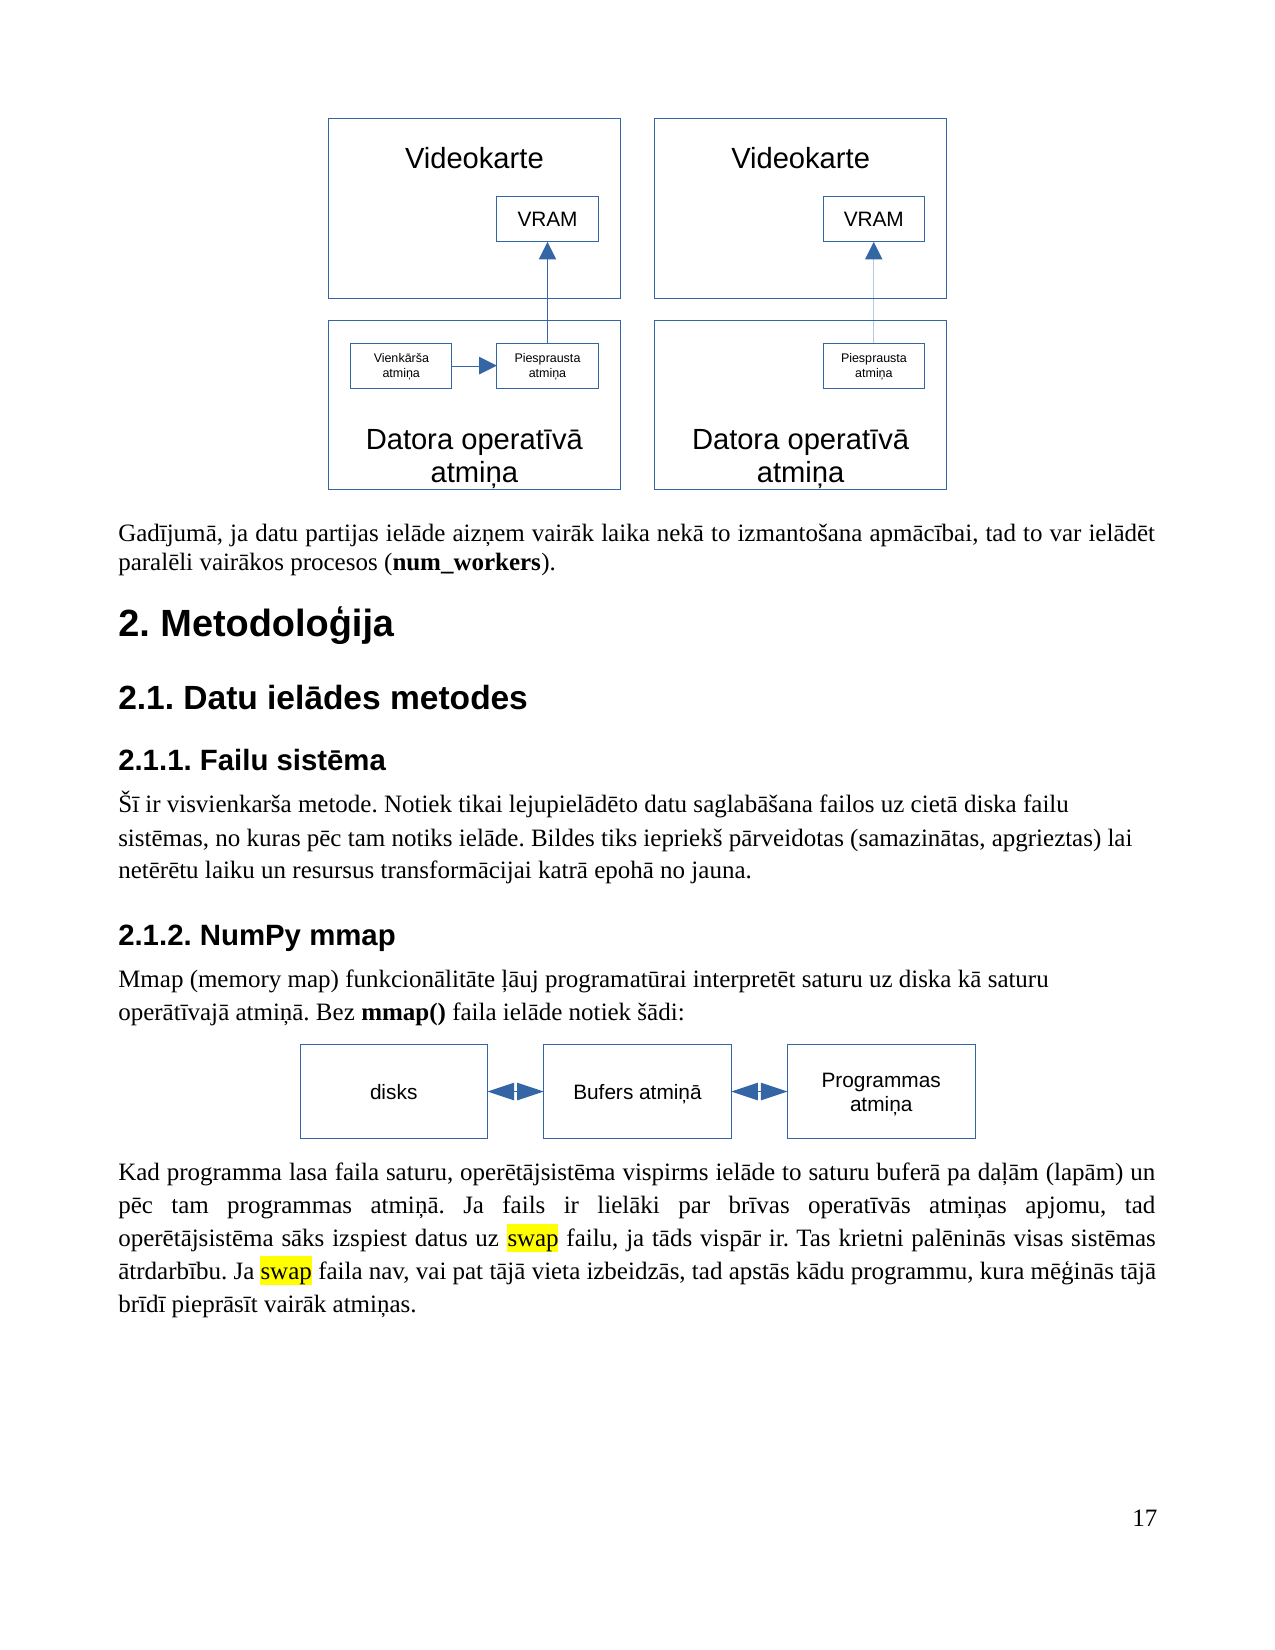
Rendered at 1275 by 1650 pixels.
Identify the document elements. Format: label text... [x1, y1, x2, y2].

subtitle 2. Metodoloģija [118, 601, 1157, 644]
text Gadījumā, ja datu partijas ielāde aizņem vairāk laika nekā to izmantošana apmācībai, tad to var ielādēt paralēli vairākos procesos (num_workers). [118, 518, 1157, 576]
subtitle 2.1.2. NumPy mmap [118, 918, 1157, 952]
subtitle 2.1.1. Failu sistēma [118, 743, 1157, 777]
text Kad programma lasa faila saturu, operētājsistēma vispirms ielāde to saturu buferā pa daļām (lapām) un pēc tam programmas atmiņā. Ja fails ir lielāki par brīvas operatīvās atmiņas apjomu, tad operētājsistēma sāks izspiest datus uz swap failu, ja tāds vispār ir. Tas krietni palēninās visas sistēmas ātrdarbību. Ja swap faila nav, vai pat tājā vieta izbeidzās, tad apstās kādu programmu, kura mēģinās tājā brīdī pieprāsīt vairāk atmiņas. [118, 1157, 1157, 1318]
text Mmap (memory map) funkcionālitāte ļāuj programatūrai interpretēt saturu uz diska kā saturu operātīvajā atmiņā. Bez mmap() faila ielāde notiek šādi: [118, 964, 1157, 1026]
subtitle 2.1. Datu ielādes metodes [118, 678, 1157, 716]
text Šī ir visvienkarša metode. Notiek tikai lejupielādēto datu saglabāšana failos uz cietā diska failu sistēmas, no kuras pēc tam notiks ielāde. Bildes tiks iepriekš pārveidotas (samazinātas, apgrieztas) lai netērētu laiku un resursus transformācijai katrā epohā no jauna. [118, 789, 1157, 884]
